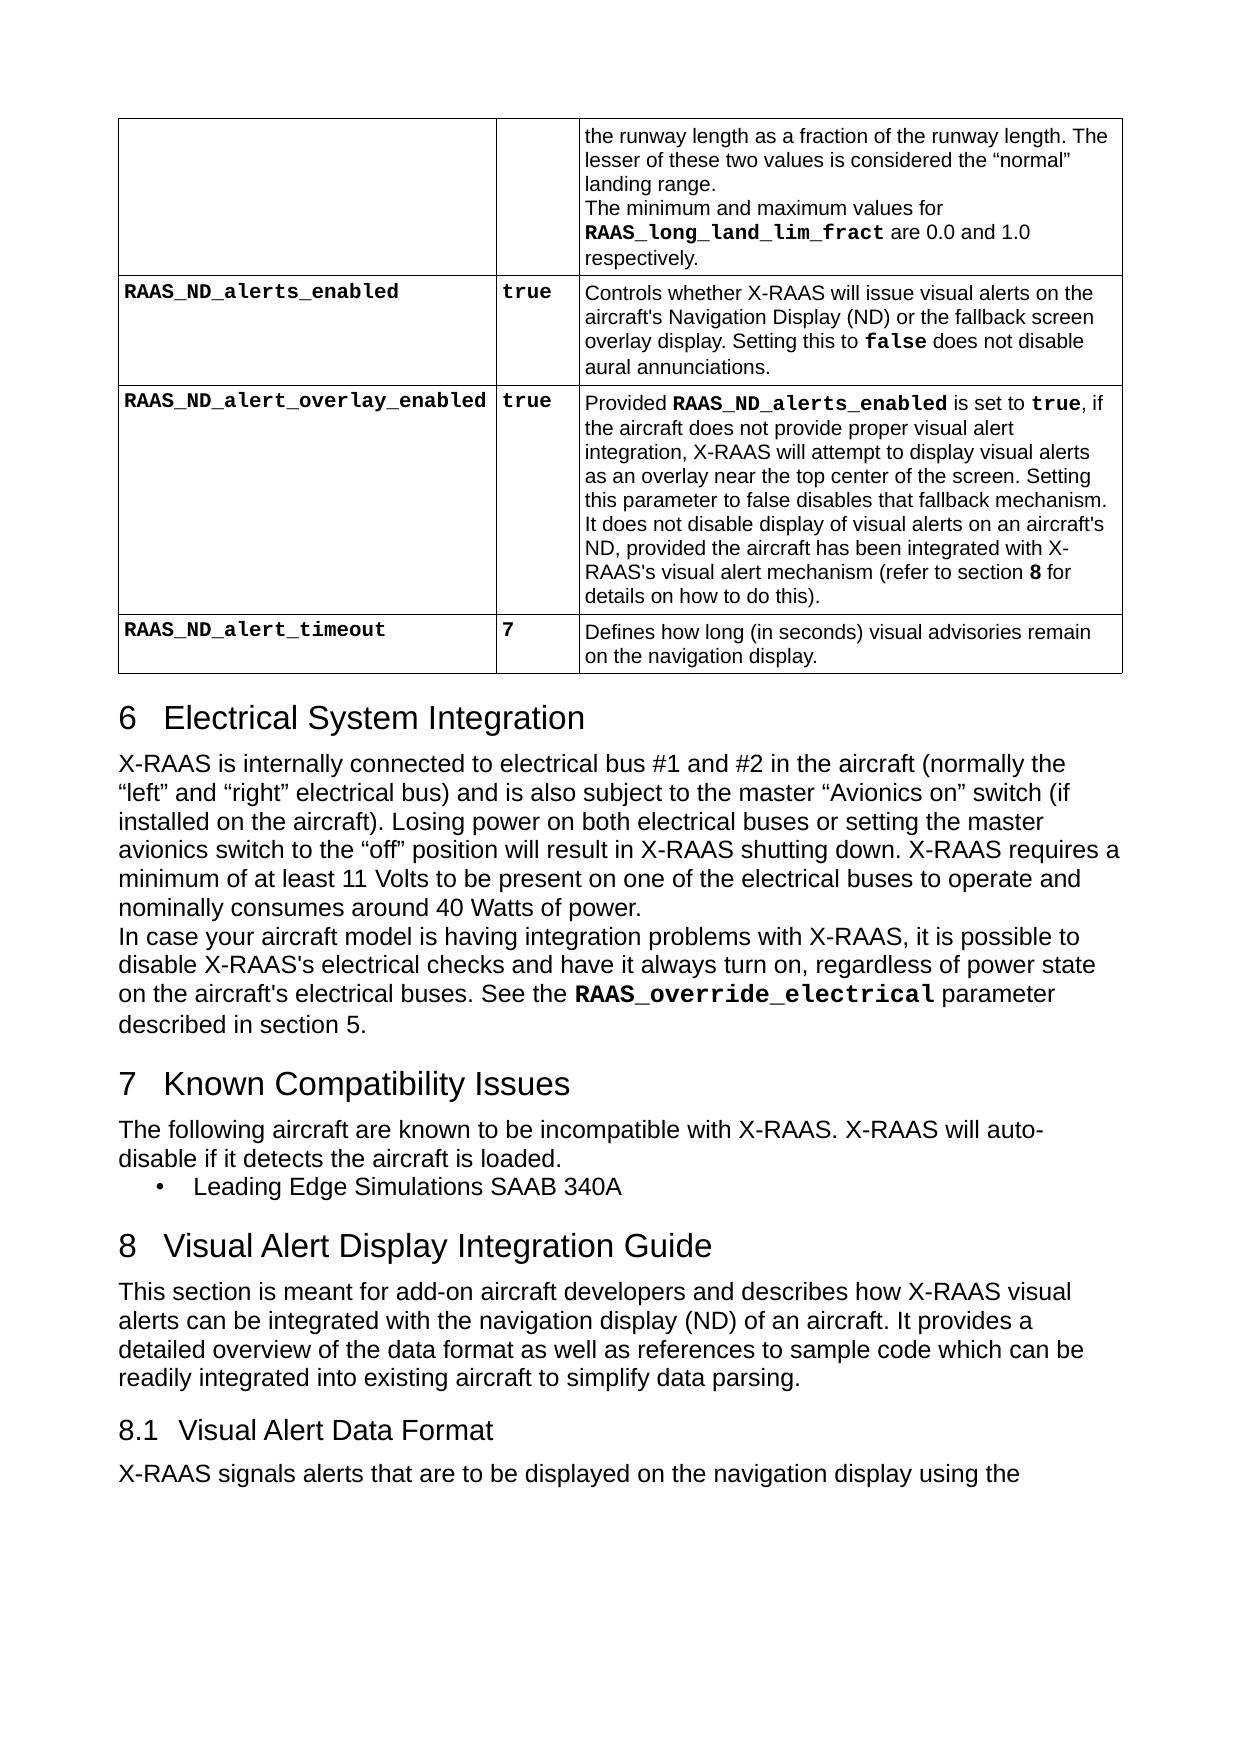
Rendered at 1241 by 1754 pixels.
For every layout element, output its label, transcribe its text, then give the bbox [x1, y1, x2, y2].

list Leading Edge Simulations SAAB 340A [156, 1172, 1122, 1201]
text In case your aircraft model is having integration problems with X-RAAS, it is possible to disable X-RAAS's electrical checks and have it always turn on, regardless of power state on the aircraft's electrical buses. See the RAAS_override_electrical parameter described in section 5. [118, 922, 1122, 1039]
table_cell RAAS_ND_alert_timeout [119, 615, 496, 673]
subtitle Known Compatibility Issues [118, 1064, 1122, 1102]
text X-RAAS is internally connected to electrical bus #1 and #2 in the aircraft (normally the “left” and “right” electrical bus) and is also subject to the master “Avionics on” switch (if installed on the aircraft). Losing power on both electrical buses or setting the master avionics switch to the “off” position will result in X-RAAS shutting down. X-RAAS requires a minimum of at least 11 Volts to be present on one of the electrical buses to operate and nominally consumes around 40 Watts of power. [118, 749, 1122, 922]
subtitle Visual Alert Display Integration Guide [118, 1226, 1122, 1264]
table_cell [497, 119, 579, 275]
table_cell Controls whether X-RAAS will issue visual alerts on the aircraft's Navigation Display (ND) or the fallback screen overlay display. Setting this to false does not disable aural annunciations. [580, 276, 1122, 384]
text This section is meant for add-on aircraft developers and describes how X-RAAS visual alerts can be integrated with the navigation display (ND) of an aircraft. It provides a detailed overview of the data format as well as references to sample code which can be readily integrated into existing aircraft to simplify data parsing. [118, 1277, 1122, 1392]
table_cell 7 [497, 615, 579, 673]
table_cell RAAS_ND_alert_overlay_enabled [119, 386, 496, 614]
table_cell the runway length as a fraction of the runway length. The lesser of these two values is considered the “normal” landing range. The minimum and maximum values for RAAS_long_land_lim_fract are 0.0 and 1.0 respectively. [580, 119, 1122, 275]
table_cell true [497, 386, 579, 614]
table_cell Defines how long (in seconds) visual advisories remain on the navigation display. [580, 615, 1122, 673]
text X-RAAS signals alerts that are to be displayed on the navigation display using the [118, 1459, 1122, 1488]
table_cell Provided RAAS_ND_alerts_enabled is set to true, if the aircraft does not provide proper visual alert integration, X-RAAS will attempt to display visual alerts as an overlay near the top center of the screen. Setting this parameter to false disables that fallback mechanism. It does not disable display of visual alerts on an aircraft's ND, provided the aircraft has been integrated with X-RAAS's visual alert mechanism (refer to section 8 for details on how to do this). [580, 386, 1122, 614]
table_cell RAAS_ND_alerts_enabled [119, 276, 496, 384]
table_cell [119, 119, 496, 275]
text The following aircraft are known to be incompatible with X-RAAS. X-RAAS will auto-disable if it detects the aircraft is loaded. [118, 1115, 1122, 1172]
subtitle Electrical System Integration [118, 698, 1122, 737]
table_cell true [497, 276, 579, 384]
subtitle Visual Alert Data Format [118, 1413, 1122, 1446]
